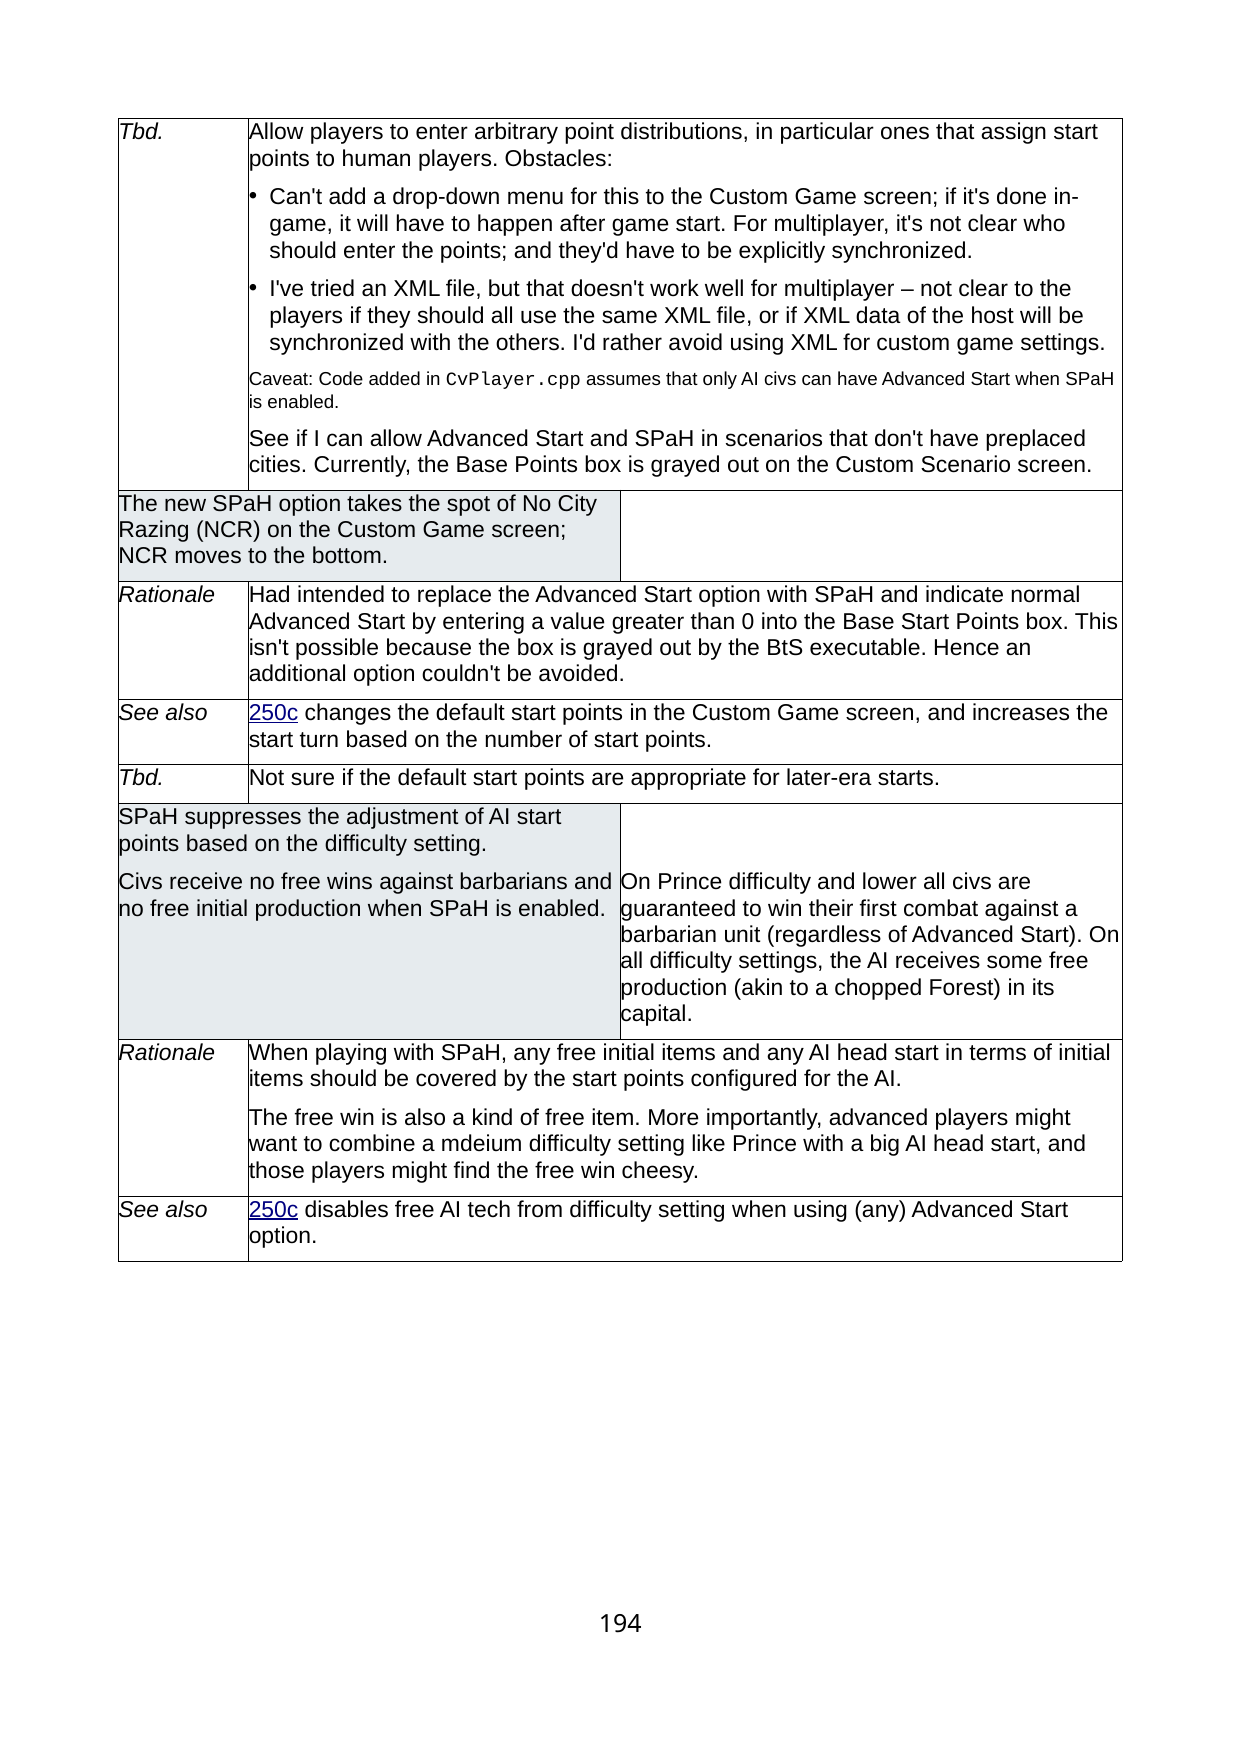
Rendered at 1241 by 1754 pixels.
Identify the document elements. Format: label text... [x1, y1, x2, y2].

table_cell 250c changes the default start points in the Custom Game screen, and increases the start turn based on the number of start points. [249, 700, 1122, 764]
table_cell Tbd. [119, 765, 248, 803]
table_cell The new SPaH option takes the spot of No City Razing (NCR) on the Custom Game screen; NCR moves to the bottom. [119, 491, 620, 581]
table_cell Had intended to replace the Advanced Start option with SPaH and indicate normal Advanced Start by entering a value greater than 0 into the Base Start Points box. This isn't possible because the box is grayed out by the BtS executable. Hence an additional option couldn't be avoided. [249, 582, 1122, 699]
table_cell [621, 491, 1122, 581]
table_cell 250c disables free AI tech from difficulty setting when using (any) Advanced Start option. [249, 1197, 1122, 1261]
table_cell When playing with SPaH, any free initial items and any AI head start in terms of initial items should be covered by the start points configured for the AI. The free win is also a kind of free item. More importantly, advanced players might want to combine a mdeium difficulty setting like Prince with a big AI head start, and those players might find the free win cheesy. [249, 1040, 1122, 1196]
table_cell On Prince difficulty and lower all civs are guaranteed to win their first combat against a barbarian unit (regardless of Advanced Start). On all difficulty settings, the AI receives some free production (akin to a chopped Forest) in its capital. [621, 804, 1122, 1039]
table_cell See also [119, 700, 248, 764]
table_cell SPaH suppresses the adjustment of AI start points based on the difficulty setting. Civs receive no free wins against barbarians and no free initial production when SPaH is enabled. [119, 804, 620, 1039]
table_cell Allow players to enter arbitrary point distributions, in particular ones that assign start points to human players. Obstacles: Can't add a drop-down menu for this to the Custom Game screen; if it's done in-game, it will have to happen after game start. For multiplayer, it's not clear who should enter the points; and they'd have to be explicitly synchronized. I've tried an XML file, but that doesn't work well for multiplayer – not clear to the players if they should all use the same XML file, or if XML data of the host will be synchronized with the others. I'd rather avoid using XML for custom game settings. Caveat: Code added in CvPlayer.cpp assumes that only AI civs can have Advanced Start when SPaH is enabled. See if I can allow Advanced Start and SPaH in scenarios that don't have preplaced cities. Currently, the Base Points box is grayed out on the Custom Scenario screen. [249, 119, 1122, 489]
table_cell Rationale [119, 1040, 248, 1196]
table_cell Rationale [119, 582, 248, 699]
table_cell See also [119, 1197, 248, 1261]
table_cell Not sure if the default start points are appropriate for later-era starts. [249, 765, 1122, 803]
table_cell Tbd. [119, 119, 248, 489]
